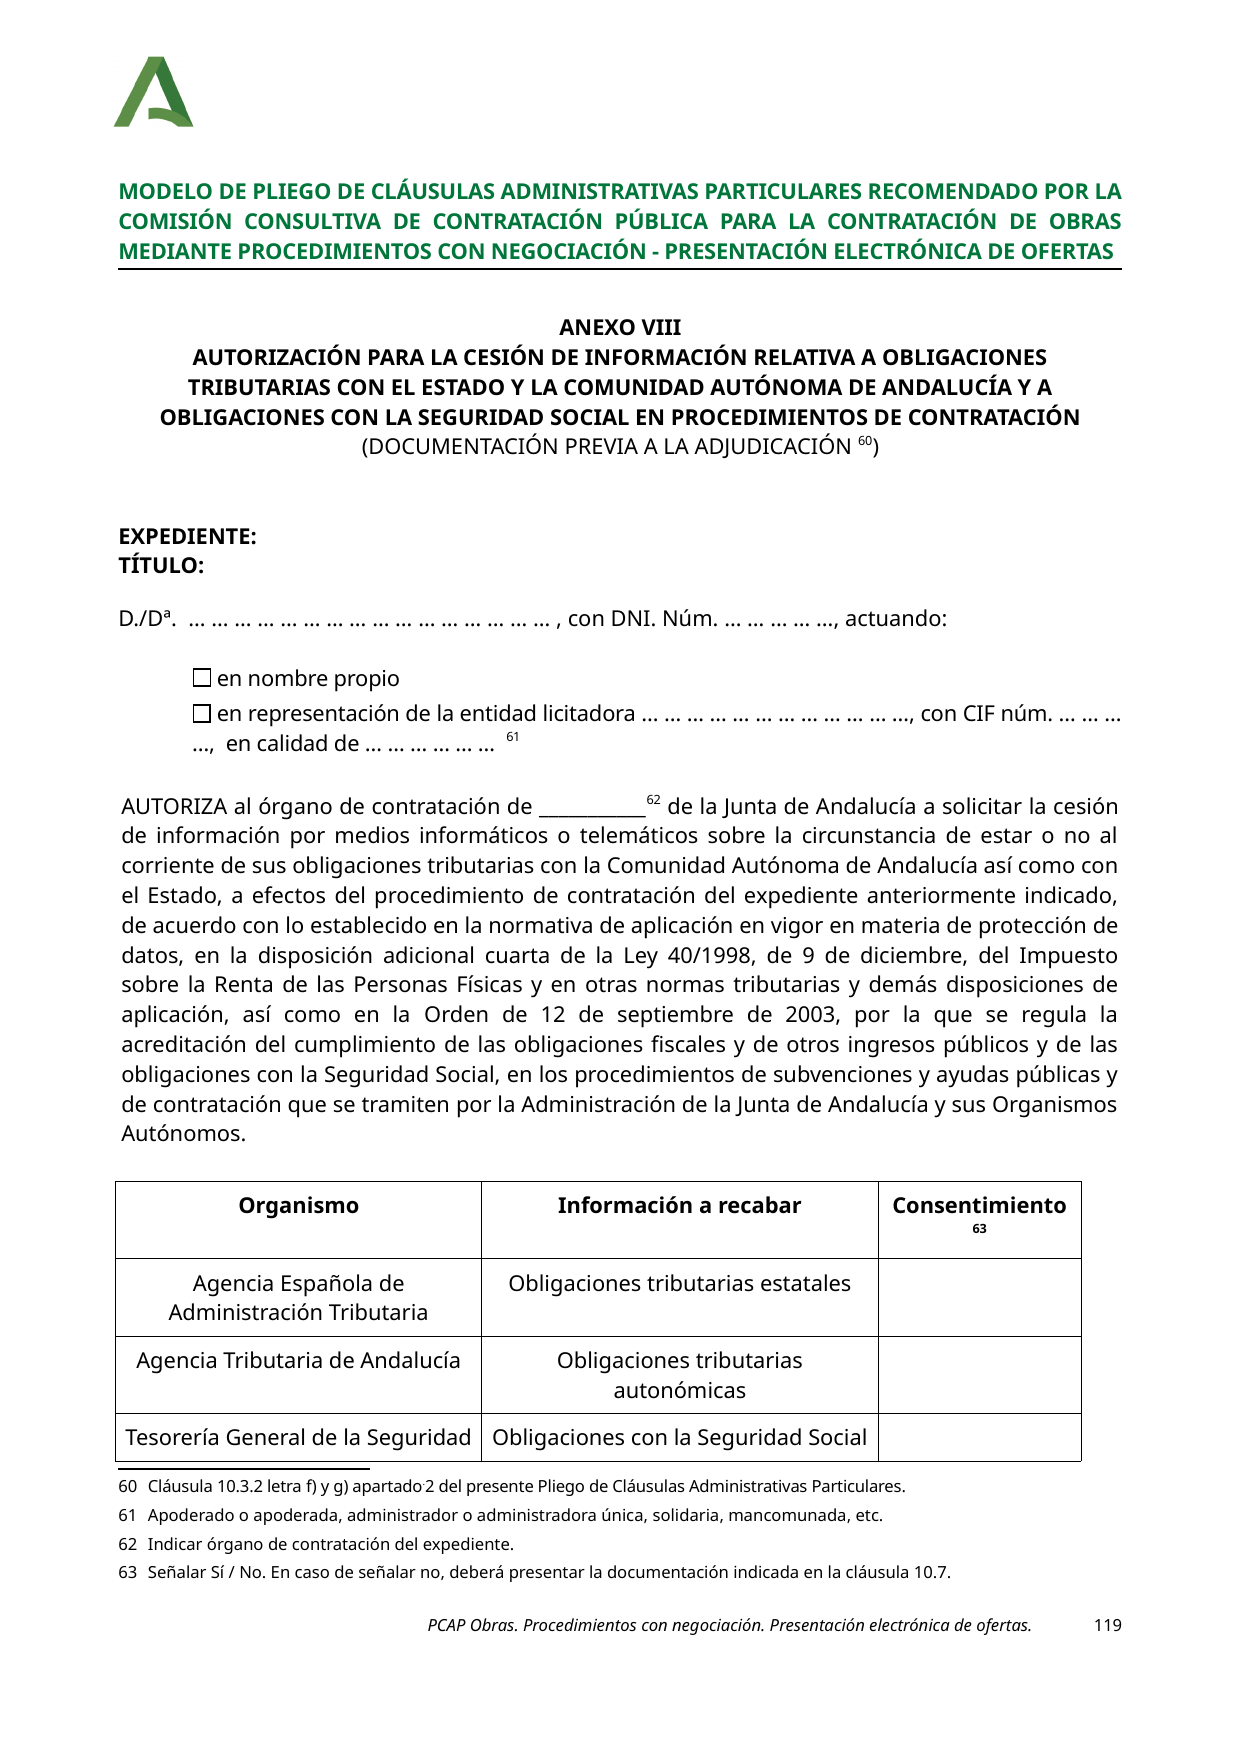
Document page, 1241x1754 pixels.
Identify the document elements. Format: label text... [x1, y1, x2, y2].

text Apoderado o apoderada, administrador o administradora única, solidaria, mancomunada, etc. [118, 1504, 1122, 1526]
text en nombre propio [192, 663, 1122, 692]
text (DOCUMENTACIÓN PREVIA A LA ADJUDICACIÓN ) [118, 431, 1122, 461]
table_cell Obligaciones tributarias estatales [482, 1259, 878, 1336]
table_cell Agencia Española de Administración Tributaria [116, 1259, 481, 1336]
table_header Consentimiento [879, 1182, 1081, 1258]
table_cell Obligaciones tributarias autonómicas [482, 1337, 878, 1413]
table_cell [879, 1259, 1081, 1336]
text TÍTULO: [118, 551, 1122, 580]
text Indicar órgano de contratación del expediente. [118, 1532, 1122, 1555]
table_cell Obligaciones con la Seguridad Social [482, 1414, 878, 1461]
table_cell [879, 1337, 1081, 1413]
text Cláusula 10.3.2 letra f) y g) apartado.2 del presente Pliego de Cláusulas Administrativas Particulares. [118, 1475, 1122, 1498]
table_cell [879, 1414, 1081, 1461]
text MODELO DE PLIEGO DE CLÁUSULAS ADMINISTRATIVAS PARTICULARES RECOMENDADO POR LA COMISIÓN CONSULTIVA DE CONTRATACIÓN PÚBLICA PARA LA CONTRATACIÓN DE OBRAS MEDIANTE PROCEDIMIENTOS CON NEGOCIACIÓN - PRESENTACIÓN ELECTRÓNICA DE OFERTAS [118, 176, 1122, 268]
table_header Organismo [116, 1182, 481, 1258]
table_cell Tesorería General de la Seguridad [116, 1414, 481, 1461]
table_cell Agencia Tributaria de Andalucía [116, 1337, 481, 1413]
picture [109, 52, 198, 131]
text AUTORIZACIÓN PARA LA CESIÓN DE INFORMACIÓN RELATIVA A OBLIGACIONES TRIBUTARIAS CON EL ESTADO Y LA COMUNIDAD AUTÓNOMA DE ANDALUCÍA Y A OBLIGACIONES CON LA SEGURIDAD SOCIAL EN PROCEDIMIENTOS DE CONTRATACIÓN [118, 342, 1122, 431]
table_header Información a recabar [482, 1182, 878, 1258]
text EXPEDIENTE: [118, 521, 1122, 551]
text D./Dª. … … … … … … … … … … … … … … … … , con DNI. Núm. … … … … …, actuando: [118, 603, 1122, 633]
text ANEXO VIII [118, 312, 1122, 342]
text AUTORIZA al órgano de contratación de ___________ de la Junta de Andalucía a solicitar la cesión de información por medios informáticos o telemáticos sobre la circunstancia de estar o no al corriente de sus obligaciones tributarias con la Comunidad Autónoma de Andalucía así como con el Estado, a efectos del procedimiento de contratación del expediente anteriormente indicado, de acuerdo con lo establecido en la normativa de aplicación en vigor en materia de protección de datos, en la disposición adicional cuarta de la Ley 40/1998, de 9 de diciembre, del Impuesto sobre la Renta de las Personas Físicas y en otras normas tributarias y demás disposiciones de aplicación, así como en la Orden de 12 de septiembre de 2003, por la que se regula la acreditación del cumplimiento de las obligaciones fiscales y de otros ingresos públicos y de las obligaciones con la Seguridad Social, en los procedimientos de subvenciones y ayudas públicas y de contratación que se tramiten por la Administración de la Junta de Andalucía y sus Organismos Autónomos. [118, 788, 1122, 1148]
text en representación de la entidad licitadora … … … … … … … … … … … …, con CIF núm. … … … …, en calidad de … … … … … … [192, 698, 1122, 758]
